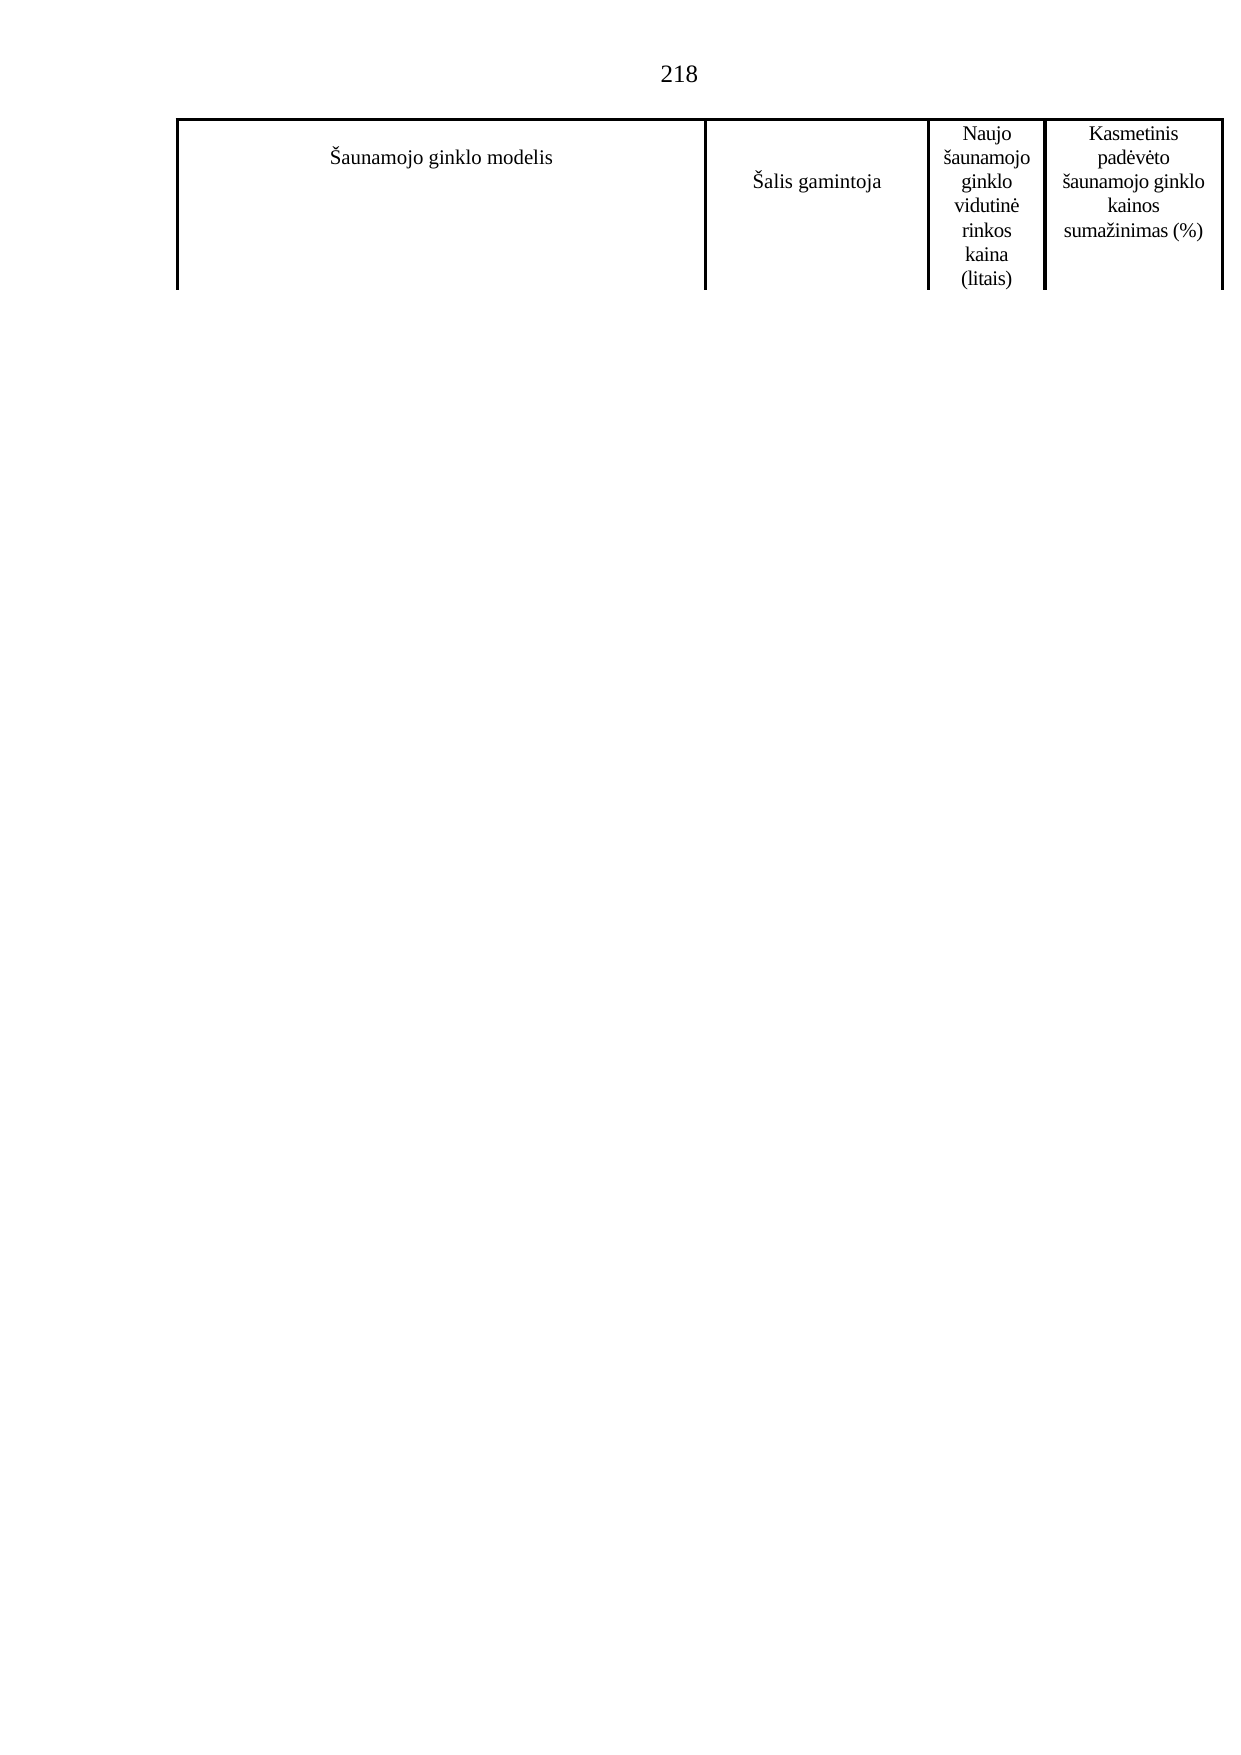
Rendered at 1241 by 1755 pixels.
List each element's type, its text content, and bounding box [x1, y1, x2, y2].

table_header Šalis gamintoja [707, 121, 927, 290]
table_header Kasmetinis padėvėto šaunamojo ginklo kainos sumažinimas (%) [1047, 121, 1221, 290]
table_header Šaunamojo ginklo modelis [179, 121, 704, 290]
table_header Naujo šaunamojo ginklo vidutinė rinkos kaina (litais) [930, 121, 1043, 290]
